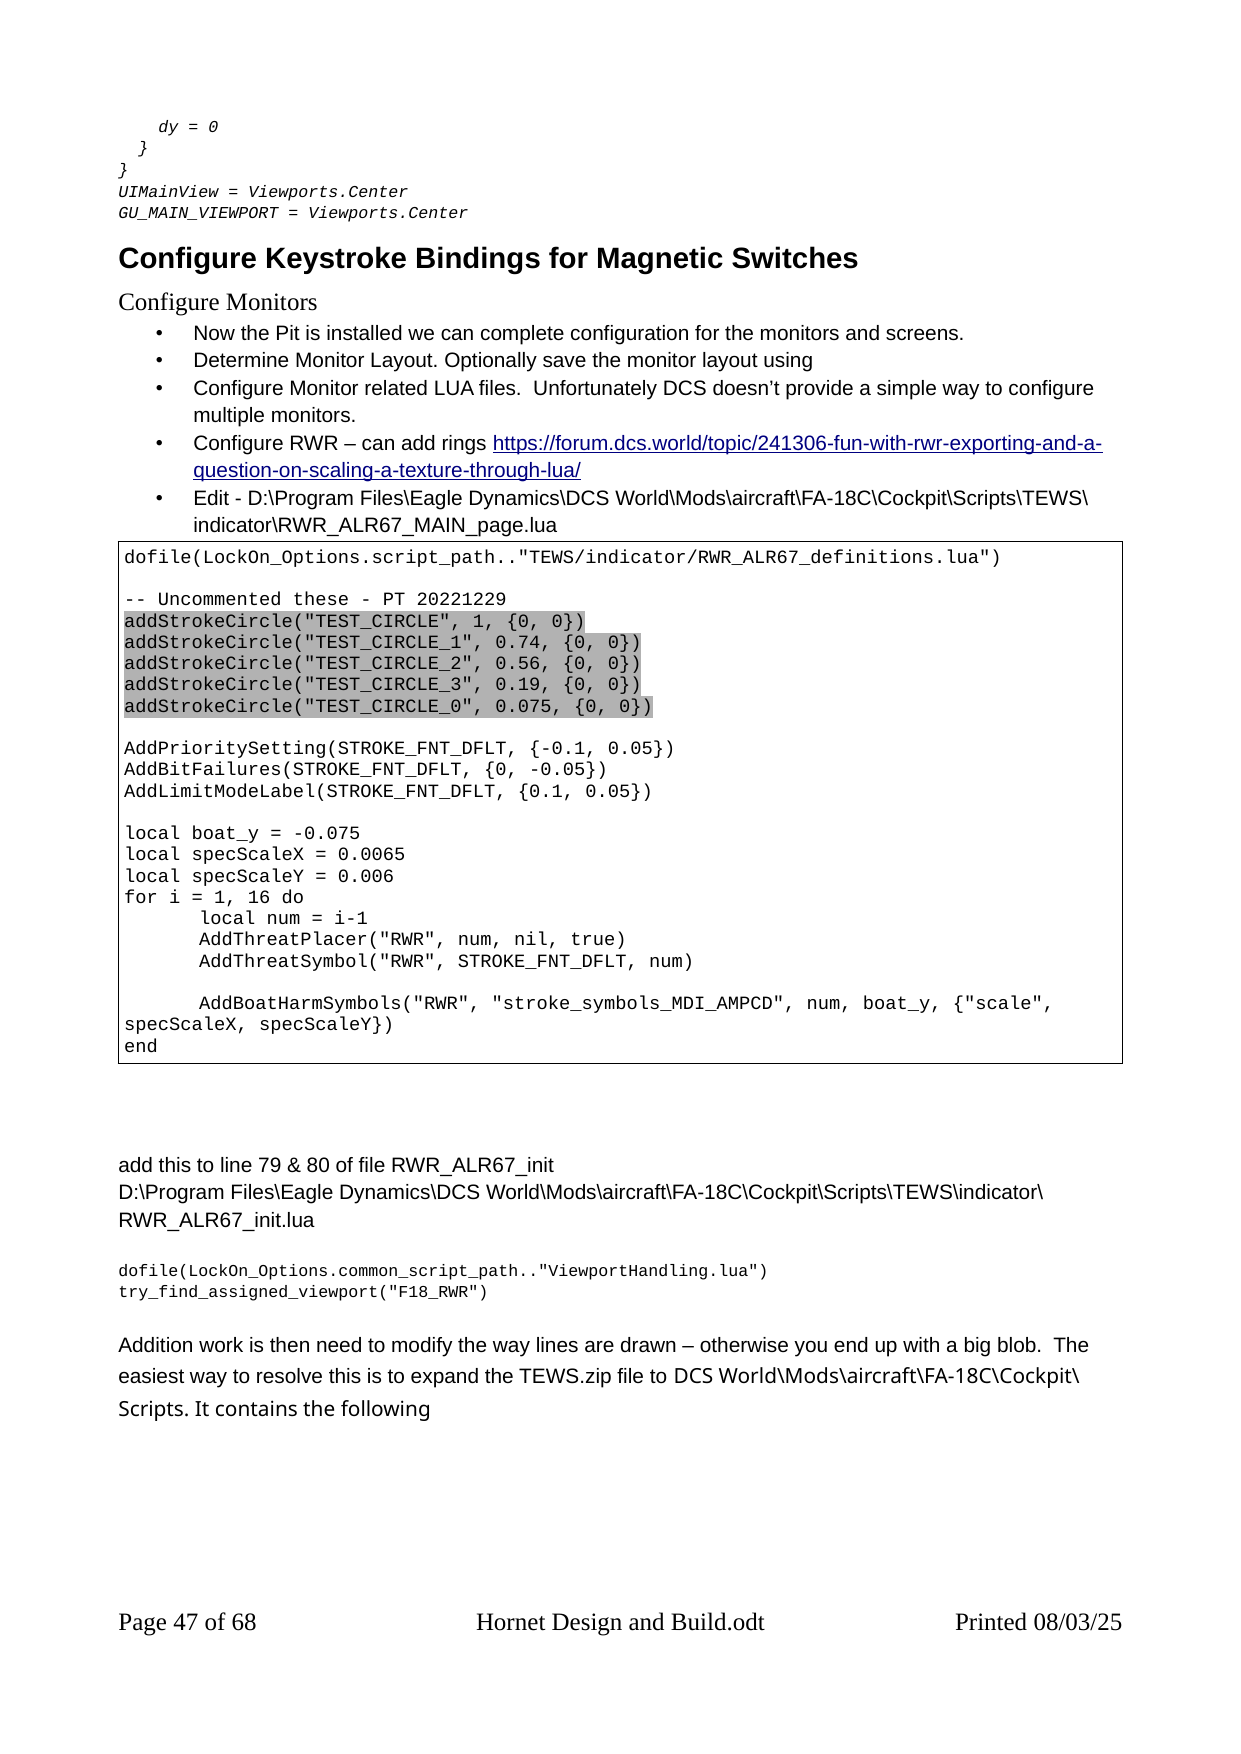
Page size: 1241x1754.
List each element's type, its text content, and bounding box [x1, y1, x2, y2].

table_header dofile(LockOn_Options.script_path.."TEWS/indicator/RWR_ALR67_definitions.lua") -- Uncommented these - PT 20221229 addStrokeCircle("TEST_CIRCLE", 1, {0, 0}) addStrokeCircle("TEST_CIRCLE_1", 0.74, {0, 0}) addStrokeCircle("TEST_CIRCLE_2", 0.56, {0, 0}) addStrokeCircle("TEST_CIRCLE_3", 0.19, {0, 0}) addStrokeCircle("TEST_CIRCLE_0", 0.075, {0, 0}) AddPrioritySetting(STROKE_FNT_DFLT, {-0.1, 0.05}) AddBitFailures(STROKE_FNT_DFLT, {0, -0.05}) AddLimitModeLabel(STROKE_FNT_DFLT, {0.1, 0.05}) local boat_y = -0.075 local specScaleX = 0.0065 local specScaleY = 0.006 for i = 1, 16 do local num = i-1 AddThreatPlacer("RWR", num, nil, true) AddThreatSymbol("RWR", STROKE_FNT_DFLT, num) AddBoatHarmSymbols("RWR", "stroke_symbols_MDI_AMPCD", num, boat_y, {"scale", specScaleX, specScaleY}) end [119, 542, 1122, 1063]
text Addition work is then need to modify the way lines are drawn – otherwise you end up with a big blob. The easiest way to resolve this is to expand the TEWS.zip file to DCS World\Mods\aircraft\FA-18C\Cockpit\Scripts. It contains the following [118, 1333, 1122, 1422]
text add this to line 79 & 80 of file RWR_ALR67_init [118, 1152, 1122, 1176]
text D:\Program Files\Eagle Dynamics\DCS World\Mods\aircraft\FA-18C\Cockpit\Scripts\TEWS\indicator\RWR_ALR67_init.lua [118, 1180, 1122, 1231]
text dofile(LockOn_Options.common_script_path.."ViewportHandling.lua") [118, 1262, 1122, 1281]
text dy = 0 [118, 118, 1122, 137]
list Determine Monitor Layout. Optionally save the monitor layout using [156, 348, 1122, 372]
subtitle Configure Keystroke Bindings for Magnetic Switches [118, 241, 1122, 275]
text GU_MAIN_VIEWPORT = Viewports.Center [118, 205, 1122, 224]
list Configure Monitor related LUA files. Unfortunately DCS doesn’t provide a simple way to configure multiple monitors. [156, 376, 1122, 427]
text Configure Monitors [118, 287, 1122, 316]
text } [118, 140, 1122, 159]
text UIMainView = Viewports.Center [118, 183, 1122, 202]
text } [118, 161, 1122, 180]
list Edit - D:\Program Files\Eagle Dynamics\DCS World\Mods\aircraft\FA-18C\Cockpit\Scripts\TEWS\indicator\RWR_ALR67_MAIN_page.lua [156, 486, 1122, 537]
text try_find_assigned_viewport("F18_RWR") [118, 1284, 1122, 1303]
list Configure RWR – can add rings https://forum.dcs.world/topic/241306-fun-with-rwr-exporting-and-a-question-on-scaling-a-texture-through-lua/ [156, 431, 1122, 482]
list Now the Pit is installed we can complete configuration for the monitors and screens. [156, 320, 1122, 344]
